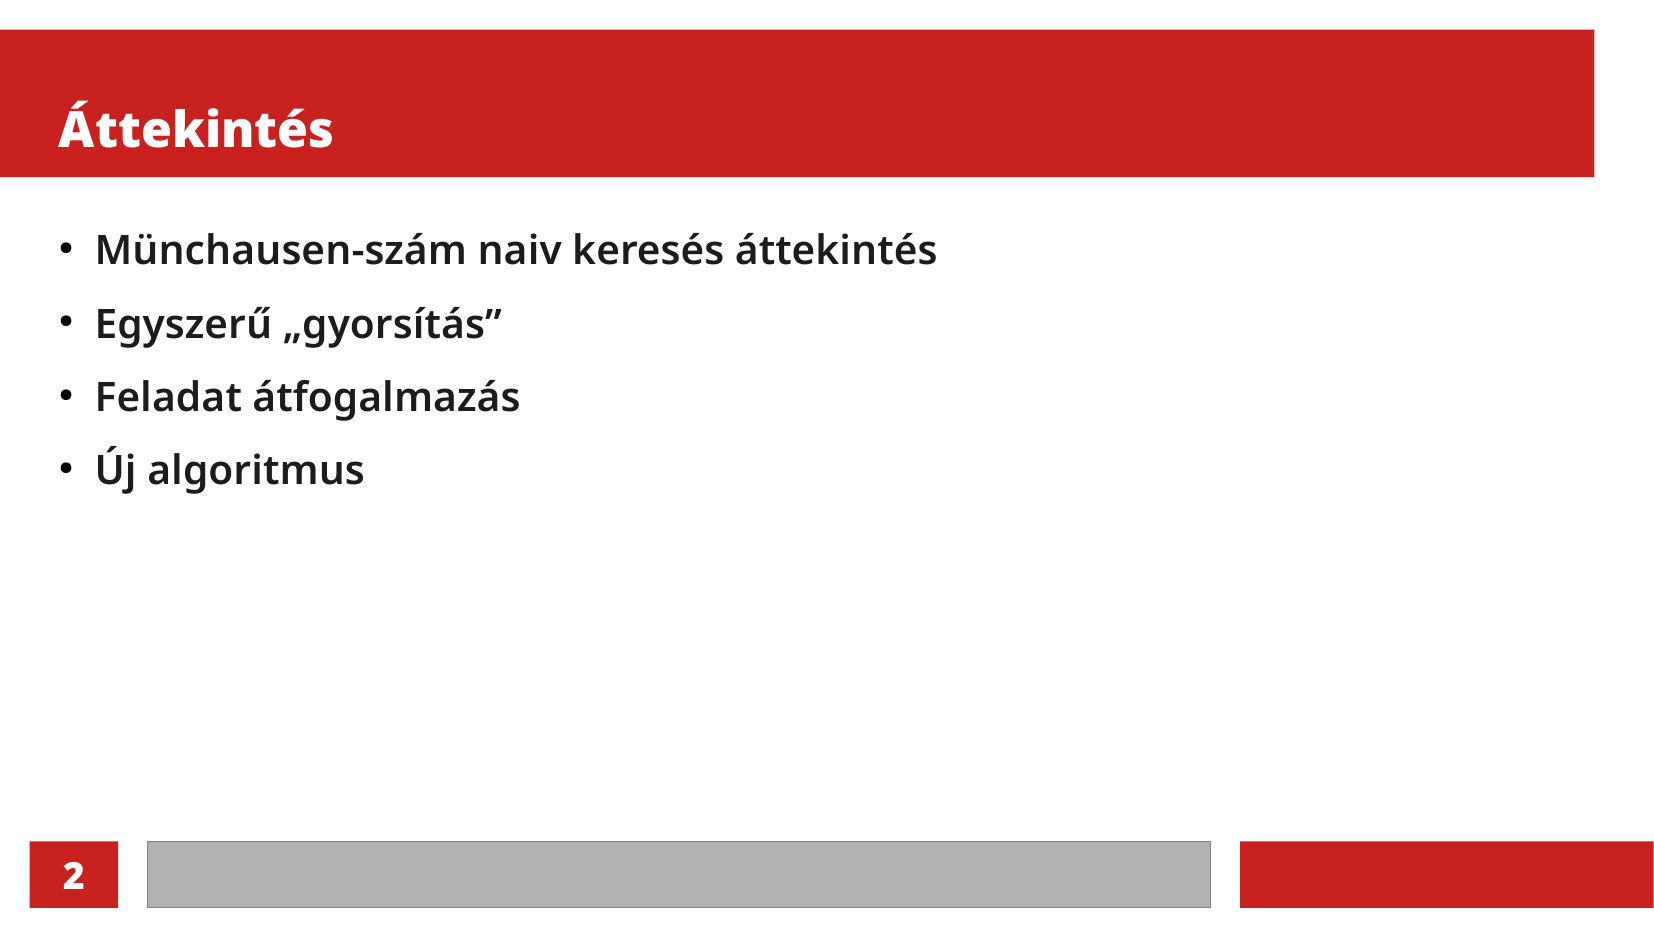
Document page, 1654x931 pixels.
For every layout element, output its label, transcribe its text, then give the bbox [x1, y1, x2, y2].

title Áttekintés [59, 44, 1595, 163]
list Münchausen-szám naiv keresés áttekintés Egyszerű „gyorsítás” Feladat átfogalmazás Új algoritmus [59, 221, 1565, 680]
